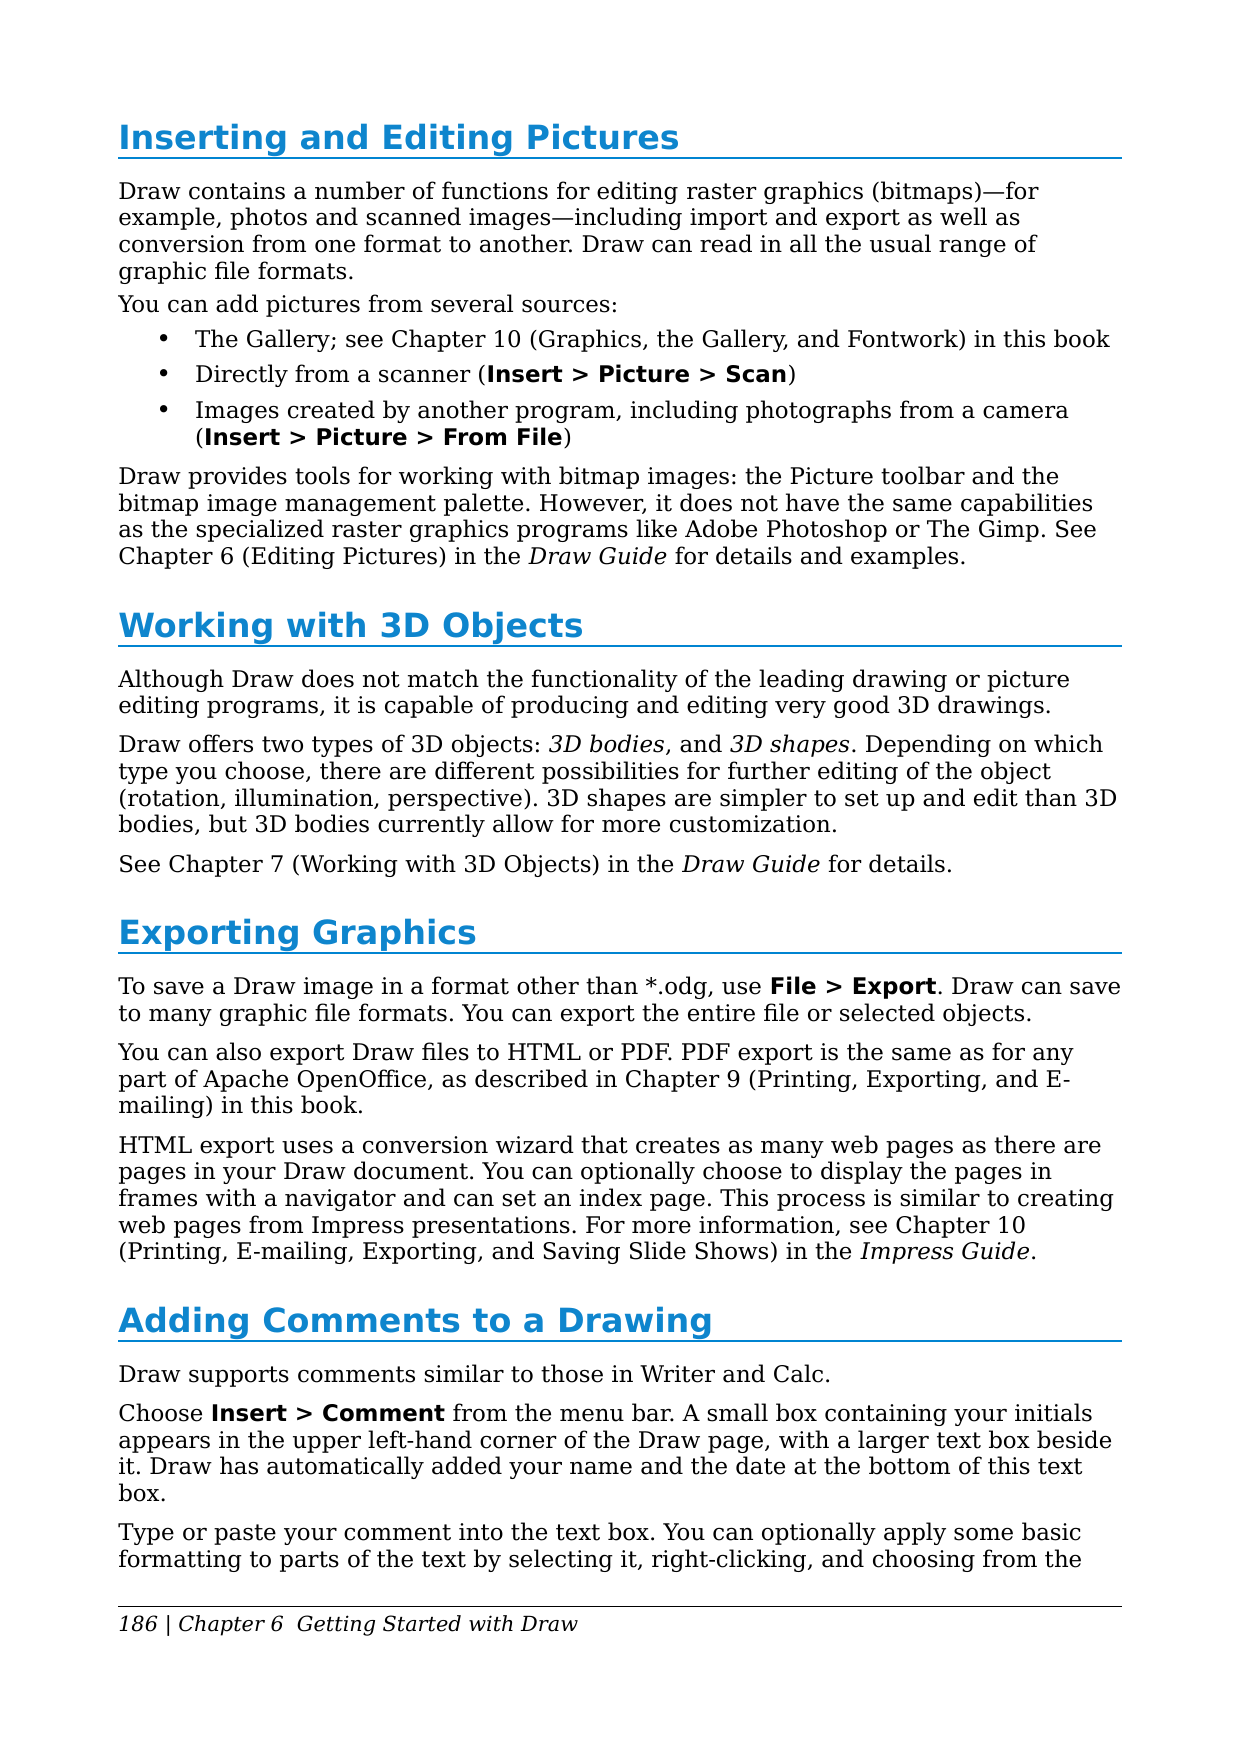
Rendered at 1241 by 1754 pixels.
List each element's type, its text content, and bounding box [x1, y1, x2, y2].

text Choose Insert > Comment from the menu bar. A small box containing your initials appears in the upper left-hand corner of the Draw page, with a larger text box beside it. Draw has automatically added your name and the date at the bottom of this text box. [118, 1400, 1122, 1507]
subtitle Adding Comments to a Drawing [118, 1301, 1122, 1340]
text To save a Draw image in a format other than *.odg, use File > Export. Draw can save to many graphic file formats. You can export the entire file or selected objects. [118, 973, 1122, 1027]
subtitle Working with 3D Objects [118, 606, 1122, 645]
subtitle Exporting Graphics [118, 914, 1122, 952]
subtitle Inserting and Editing Pictures [118, 118, 1122, 157]
text See Chapter 7 (Working with 3D Objects) in the Draw Guide for details. [118, 851, 1122, 877]
list The Gallery; see Chapter 10 (Graphics, the Gallery, and Fontwork) in this book [156, 324, 1122, 353]
text You can also export Draw files to HTML or PDF. PDF export is the same as for any part of Apache OpenOffice, as described in Chapter 9 (Printing, Exporting, and E-mailing) in this book. [118, 1039, 1122, 1119]
text Draw supports comments similar to those in Writer and Calc. [118, 1361, 1122, 1388]
text HTML export uses a conversion wizard that creates as many web pages as there are pages in your Draw document. You can optionally choose to display the pages in frames with a navigator and can set an index page. This process is similar to creating web pages from Impress presentations. For more information, see Chapter 10 (Printing, E-mailing, Exporting, and Saving Slide Shows) in the Impress Guide. [118, 1132, 1122, 1265]
text Type or paste your comment into the text box. You can optionally apply some basic formatting to parts of the text by selecting it, right-clicking, and choosing from the [118, 1519, 1122, 1573]
list Directly from a scanner (Insert > Picture > Scan) [156, 359, 1122, 389]
text Draw offers two types of 3D objects: 3D bodies, and 3D shapes. Depending on which type you choose, there are different possibilities for further editing of the object (rotation, illumination, perspective). 3D shapes are simpler to set up and edit than 3D bodies, but 3D bodies currently allow for more customization. [118, 732, 1122, 838]
list Images created by another program, including photographs from a camera (Insert > Picture > From File) [156, 395, 1122, 451]
text Although Draw does not match the functionality of the leading drawing or picture editing programs, it is capable of producing and editing very good 3D drawings. [118, 666, 1122, 719]
text Draw provides tools for working with bitmap images: the Picture toolbar and the bitmap image management palette. However, it does not have the same capabilities as the specialized raster graphics programs like Adobe Photoshop or The Gimp. See Chapter 6 (Editing Pictures) in the Draw Guide for details and examples. [118, 463, 1122, 570]
list You can add pictures from several sources: [118, 291, 1122, 318]
list Draw contains a number of functions for editing raster graphics (bitmaps)—for example, photos and scanned images—including import and export as well as conversion from one format to another. Draw can read in all the usual range of graphic file formats. [118, 178, 1122, 284]
